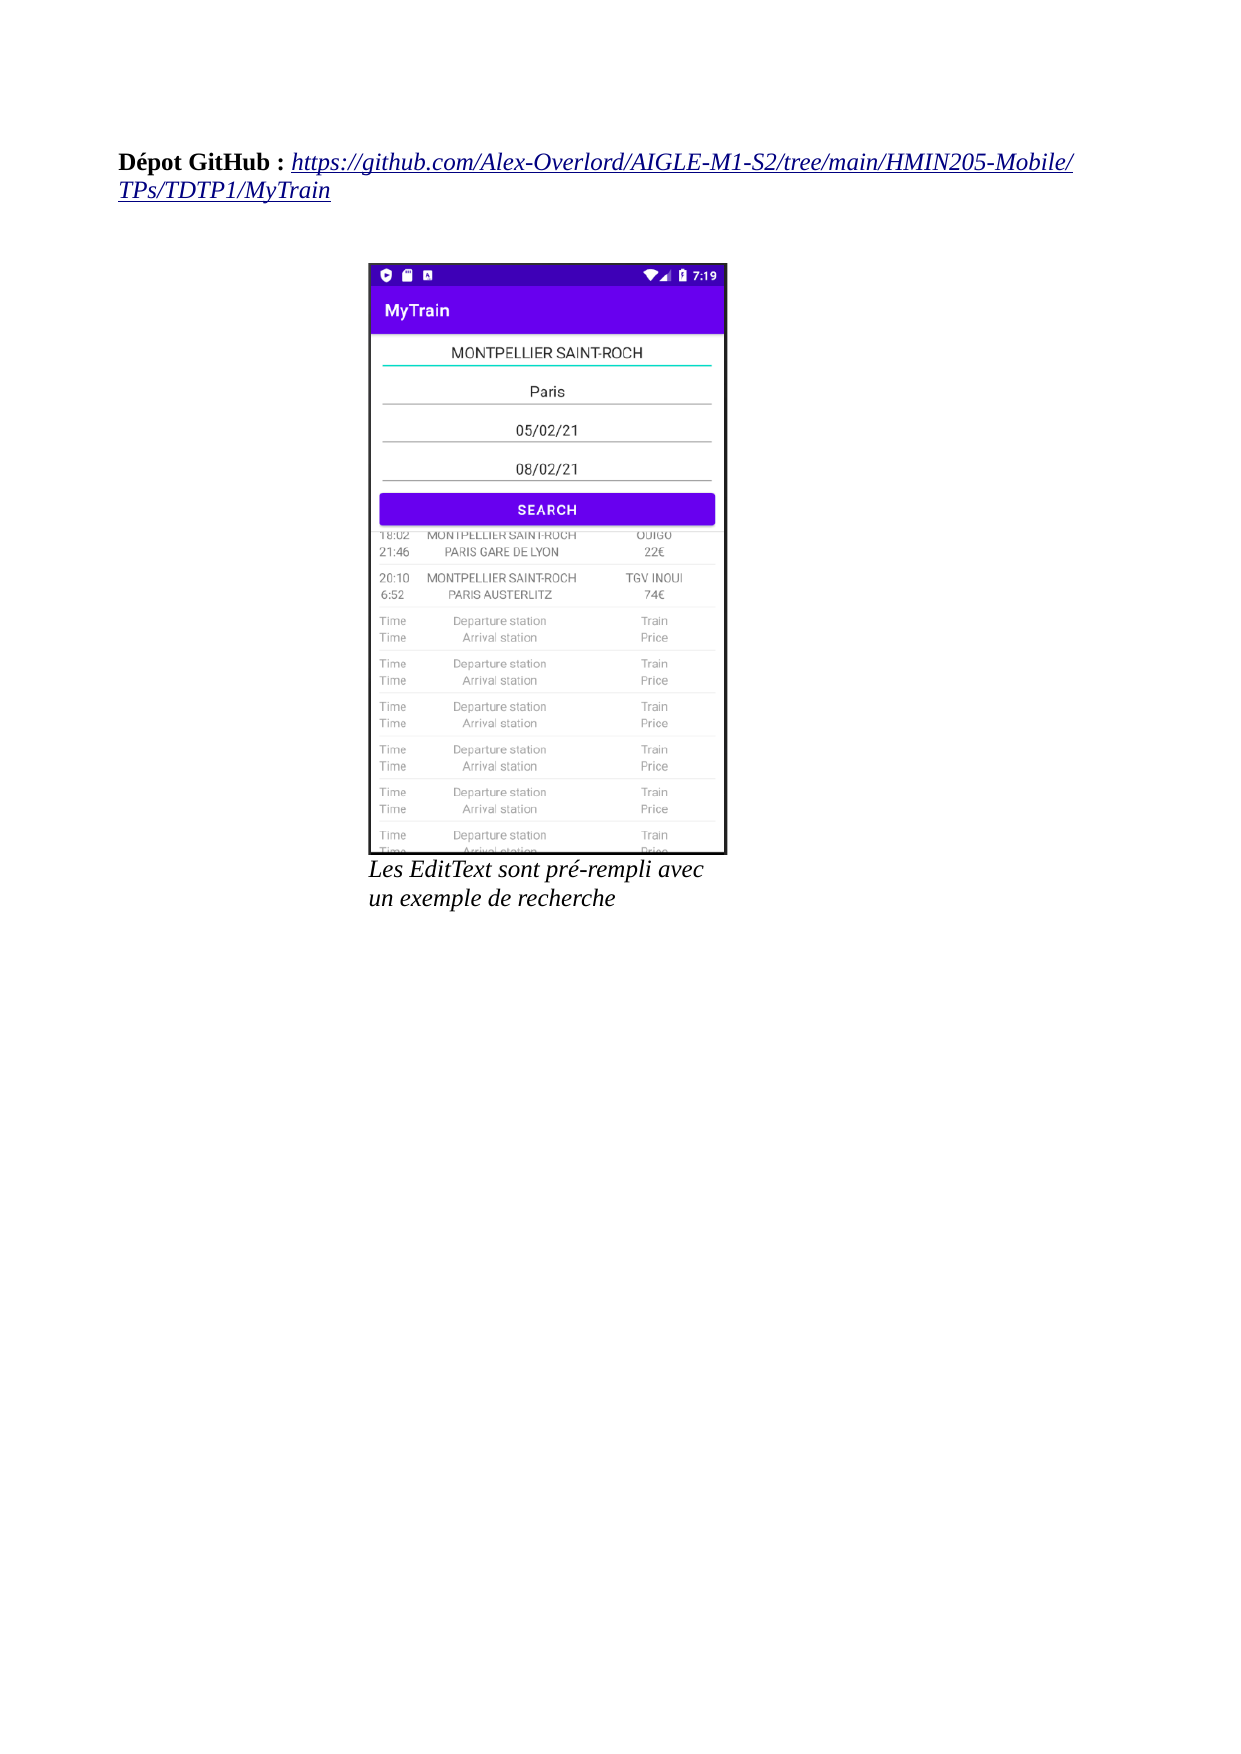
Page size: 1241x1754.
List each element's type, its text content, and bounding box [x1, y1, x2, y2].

text Les EditText sont pré-rempli avec un exemple de recherche [368, 855, 727, 912]
picture [368, 263, 728, 855]
text Dépot GitHub : https://github.com/Alex-Overlord/AIGLE-M1-S2/tree/main/HMIN205-Mobile/TPs/TDTP1/MyTrain [118, 147, 1122, 204]
